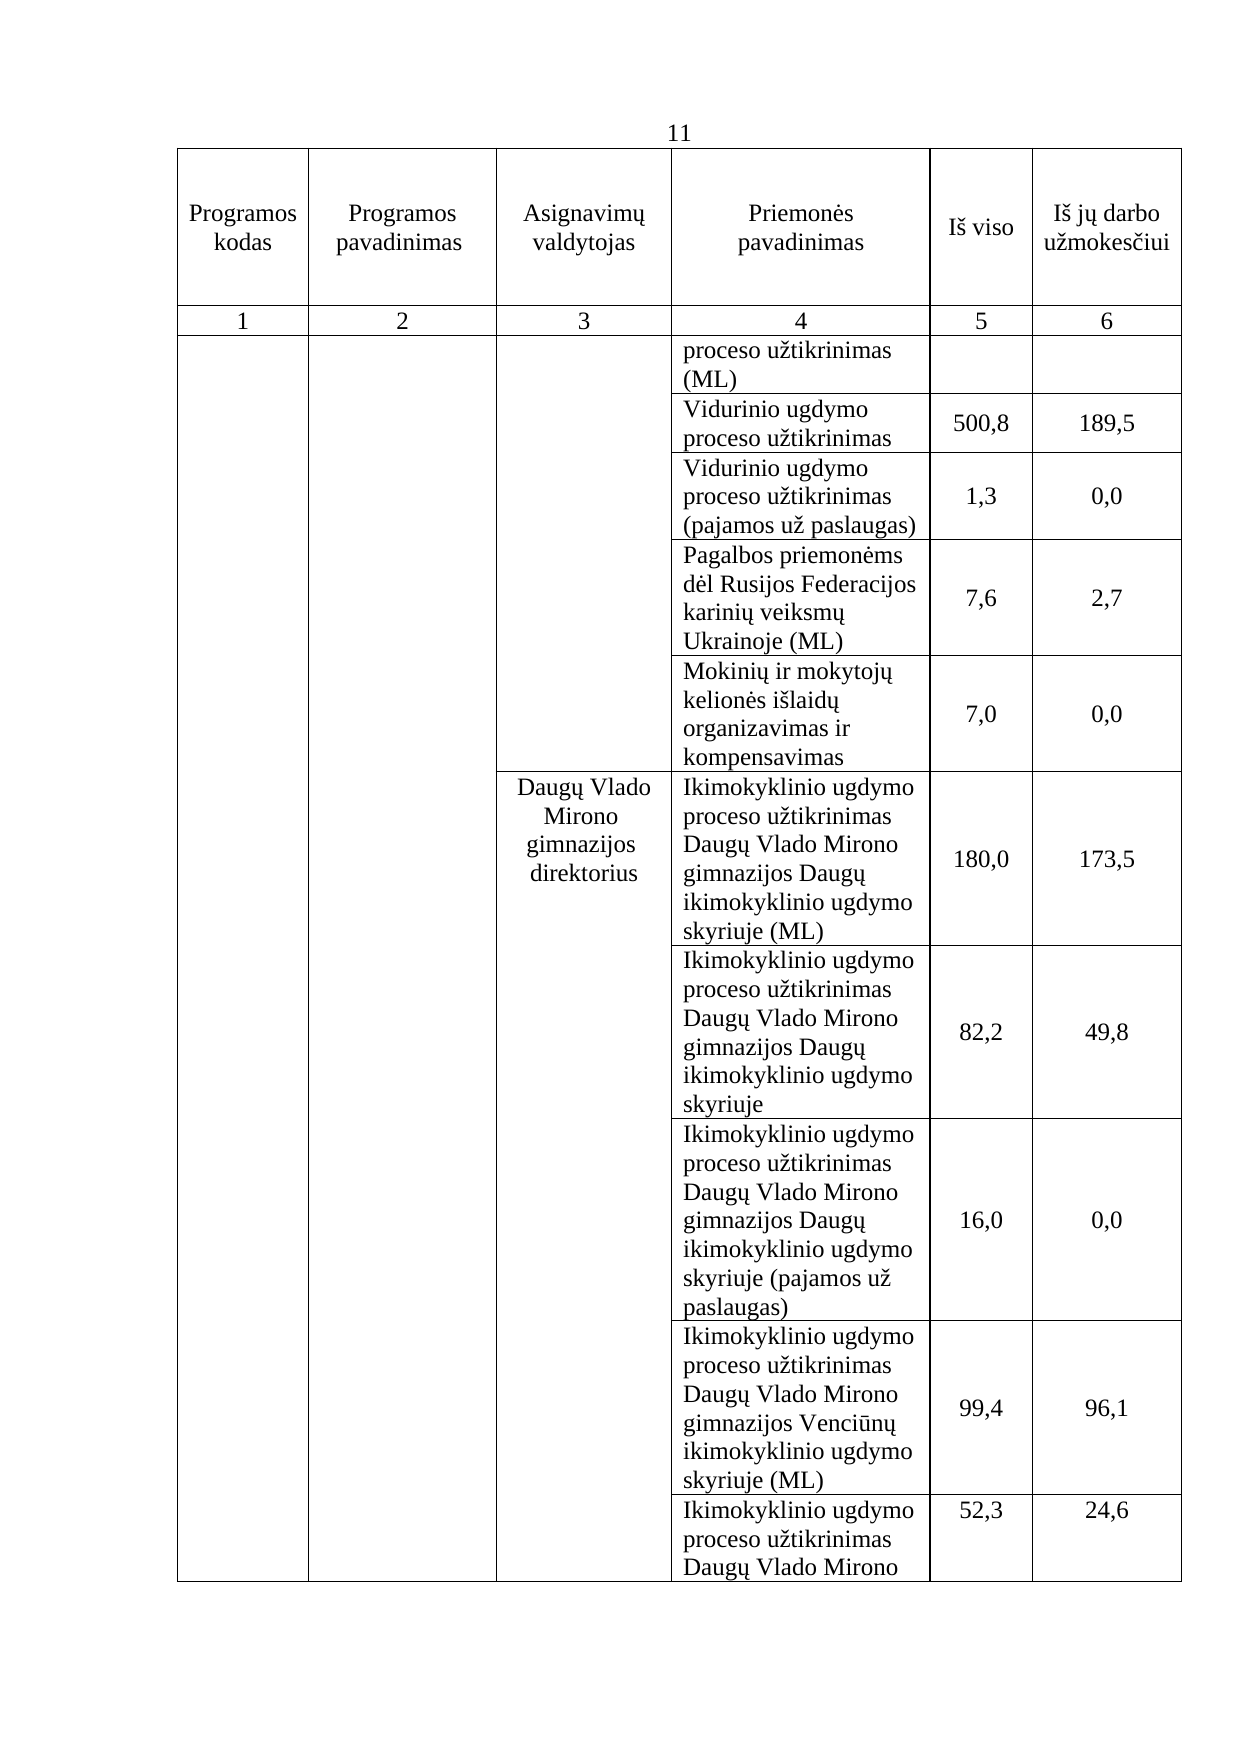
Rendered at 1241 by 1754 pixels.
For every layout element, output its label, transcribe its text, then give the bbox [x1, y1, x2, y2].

table_cell 24,6 [1033, 1495, 1181, 1581]
table_cell Vidurinio ugdymo proceso užtikrinimas (pajamos už paslaugas) [672, 453, 929, 539]
table_cell [1033, 336, 1181, 393]
table_cell 0,0 [1033, 453, 1181, 539]
table_cell 7,0 [931, 656, 1032, 771]
table_cell 4 [672, 306, 929, 334]
table_cell 189,5 [1033, 394, 1181, 452]
table_cell Ikimokyklinio ugdymo proceso užtikrinimas Daugų Vlado Mirono gimnazijos Daugų ikimokyklinio ugdymo skyriuje (ML) [672, 772, 929, 944]
table_cell Pagalbos priemonėms dėl Rusijos Federacijos karinių veiksmų Ukrainoje (ML) [672, 540, 929, 655]
table_cell [497, 336, 671, 771]
table_header Programos kodas [178, 149, 308, 305]
table_cell Ikimokyklinio ugdymo proceso užtikrinimas Daugų Vlado Mirono gimnazijos Daugų ikimokyklinio ugdymo skyriuje [672, 946, 929, 1118]
table_cell [178, 336, 308, 1581]
table_cell 96,1 [1033, 1321, 1181, 1494]
table_cell Ikimokyklinio ugdymo proceso užtikrinimas Daugų Vlado Mirono gimnazijos Daugų ikimokyklinio ugdymo skyriuje (pajamos už paslaugas) [672, 1119, 929, 1320]
table_cell Vidurinio ugdymo proceso užtikrinimas [672, 394, 929, 452]
table_header Iš viso [931, 149, 1032, 305]
table_cell 5 [931, 306, 1032, 334]
table_cell 0,0 [1033, 656, 1181, 771]
table_cell 2 [309, 306, 496, 334]
table_cell 1 [178, 306, 308, 334]
table_cell 3 [497, 306, 671, 334]
table_header Priemonės pavadinimas [672, 149, 929, 305]
table_cell 2,7 [1033, 540, 1181, 655]
table_cell 49,8 [1033, 946, 1181, 1118]
table_cell 173,5 [1033, 772, 1181, 944]
table_cell [931, 336, 1032, 393]
table_header Iš jų darbo užmokesčiui [1033, 149, 1181, 305]
table_cell 7,6 [931, 540, 1032, 655]
table_cell [309, 336, 496, 1581]
table_cell 16,0 [931, 1119, 1032, 1320]
table_cell 99,4 [931, 1321, 1032, 1494]
table_cell proceso užtikrinimas (ML) [672, 336, 929, 393]
table_cell Mokinių ir mokytojų kelionės išlaidų organizavimas ir kompensavimas [672, 656, 929, 771]
table_cell Ikimokyklinio ugdymo proceso užtikrinimas Daugų Vlado Mirono gimnazijos Venciūnų ikimokyklinio ugdymo skyriuje (ML) [672, 1321, 929, 1494]
table_cell 52,3 [931, 1495, 1032, 1581]
table_cell 0,0 [1033, 1119, 1181, 1320]
table_cell 500,8 [931, 394, 1032, 452]
table_cell 82,2 [931, 946, 1032, 1118]
table_cell Ikimokyklinio ugdymo proceso užtikrinimas Daugų Vlado Mirono [672, 1495, 929, 1581]
table_cell 6 [1033, 306, 1181, 334]
table_cell 1,3 [931, 453, 1032, 539]
table_header Asignavimų valdytojas [497, 149, 671, 305]
table_header Programos pavadinimas [309, 149, 496, 305]
table_cell Daugų Vlado Mirono gimnazijos direktorius [497, 772, 671, 1581]
table_cell 180,0 [931, 772, 1032, 944]
